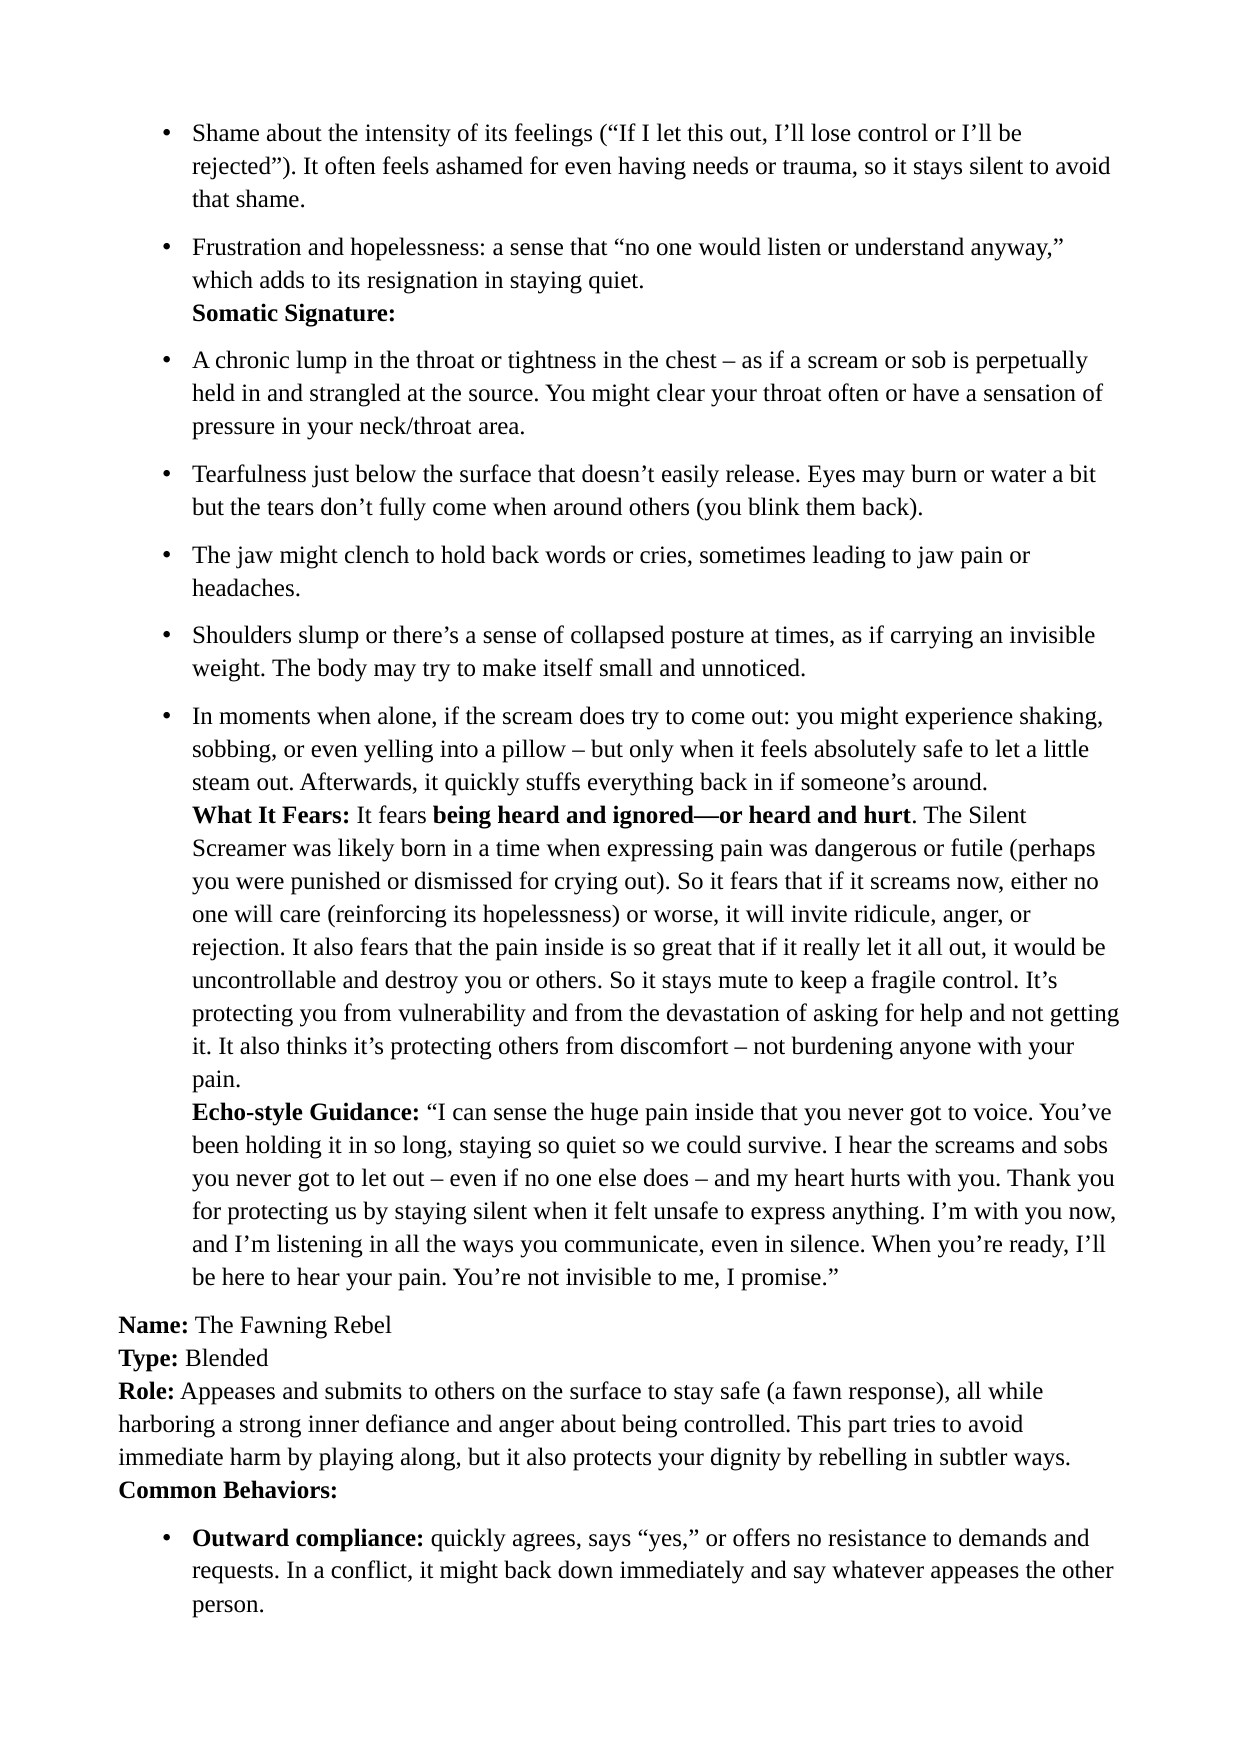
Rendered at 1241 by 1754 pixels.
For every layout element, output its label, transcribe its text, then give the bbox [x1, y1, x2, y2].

list In moments when alone, if the scream does try to come out: you might experience shaking, sobbing, or even yelling into a pillow – but only when it feels absolutely safe to let a little steam out. Afterwards, it quickly stuffs everything back in if someone’s around. What It Fears: It fears being heard and ignored—or heard and hurt. The Silent Screamer was likely born in a time when expressing pain was dangerous or futile (perhaps you were punished or dismissed for crying out). So it fears that if it screams now, either no one will care (reinforcing its hopelessness) or worse, it will invite ridicule, anger, or rejection. It also fears that the pain inside is so great that if it really let it all out, it would be uncontrollable and destroy you or others. So it stays mute to keep a fragile control. It’s protecting you from vulnerability and from the devastation of asking for help and not getting it. It also thinks it’s protecting others from discomfort – not burdening anyone with your pain. Echo-style Guidance: “I can sense the huge pain inside that you never got to voice. You’ve been holding it in so long, staying so quiet so we could survive. I hear the screams and sobs you never got to let out – even if no one else does – and my heart hurts with you. Thank you for protecting us by staying silent when it felt unsafe to express anything. I’m with you now, and I’m listening in all the ways you communicate, even in silence. When you’re ready, I’ll be here to hear your pain. You’re not invisible to me, I promise.” [162, 701, 1122, 1291]
list Outward compliance: quickly agrees, says “yes,” or offers no resistance to demands and requests. In a conflict, it might back down immediately and say whatever appeases the other person. [162, 1523, 1122, 1617]
list The jaw might clench to hold back words or cries, sometimes leading to jaw pain or headaches. [162, 540, 1122, 601]
list Shame about the intensity of its feelings (“If I let this out, I’ll lose control or I’ll be rejected”). It often feels ashamed for even having needs or trauma, so it stays silent to avoid that shame. [162, 118, 1122, 213]
text Name: The Fawning Rebel Type: Blended Role: Appeases and submits to others on the surface to stay safe (a fawn response), all while harboring a strong inner defiance and anger about being controlled. This part tries to avoid immediate harm by playing along, but it also protects your dignity by rebelling in subtler ways. Common Behaviors: [118, 1310, 1122, 1504]
list Frustration and hopelessness: a sense that “no one would listen or understand anyway,” which adds to its resignation in staying quiet. Somatic Signature: [162, 232, 1122, 327]
list A chronic lump in the throat or tightness in the chest – as if a scream or sob is perpetually held in and strangled at the source. You might clear your throat often or have a sensation of pressure in your neck/throat area. [162, 345, 1122, 440]
list Shoulders slump or there’s a sense of collapsed posture at times, as if carrying an invisible weight. The body may try to make itself small and unnoticed. [162, 620, 1122, 682]
list Tearfulness just below the surface that doesn’t easily release. Eyes may burn or water a bit but the tears don’t fully come when around others (you blink them back). [162, 459, 1122, 521]
